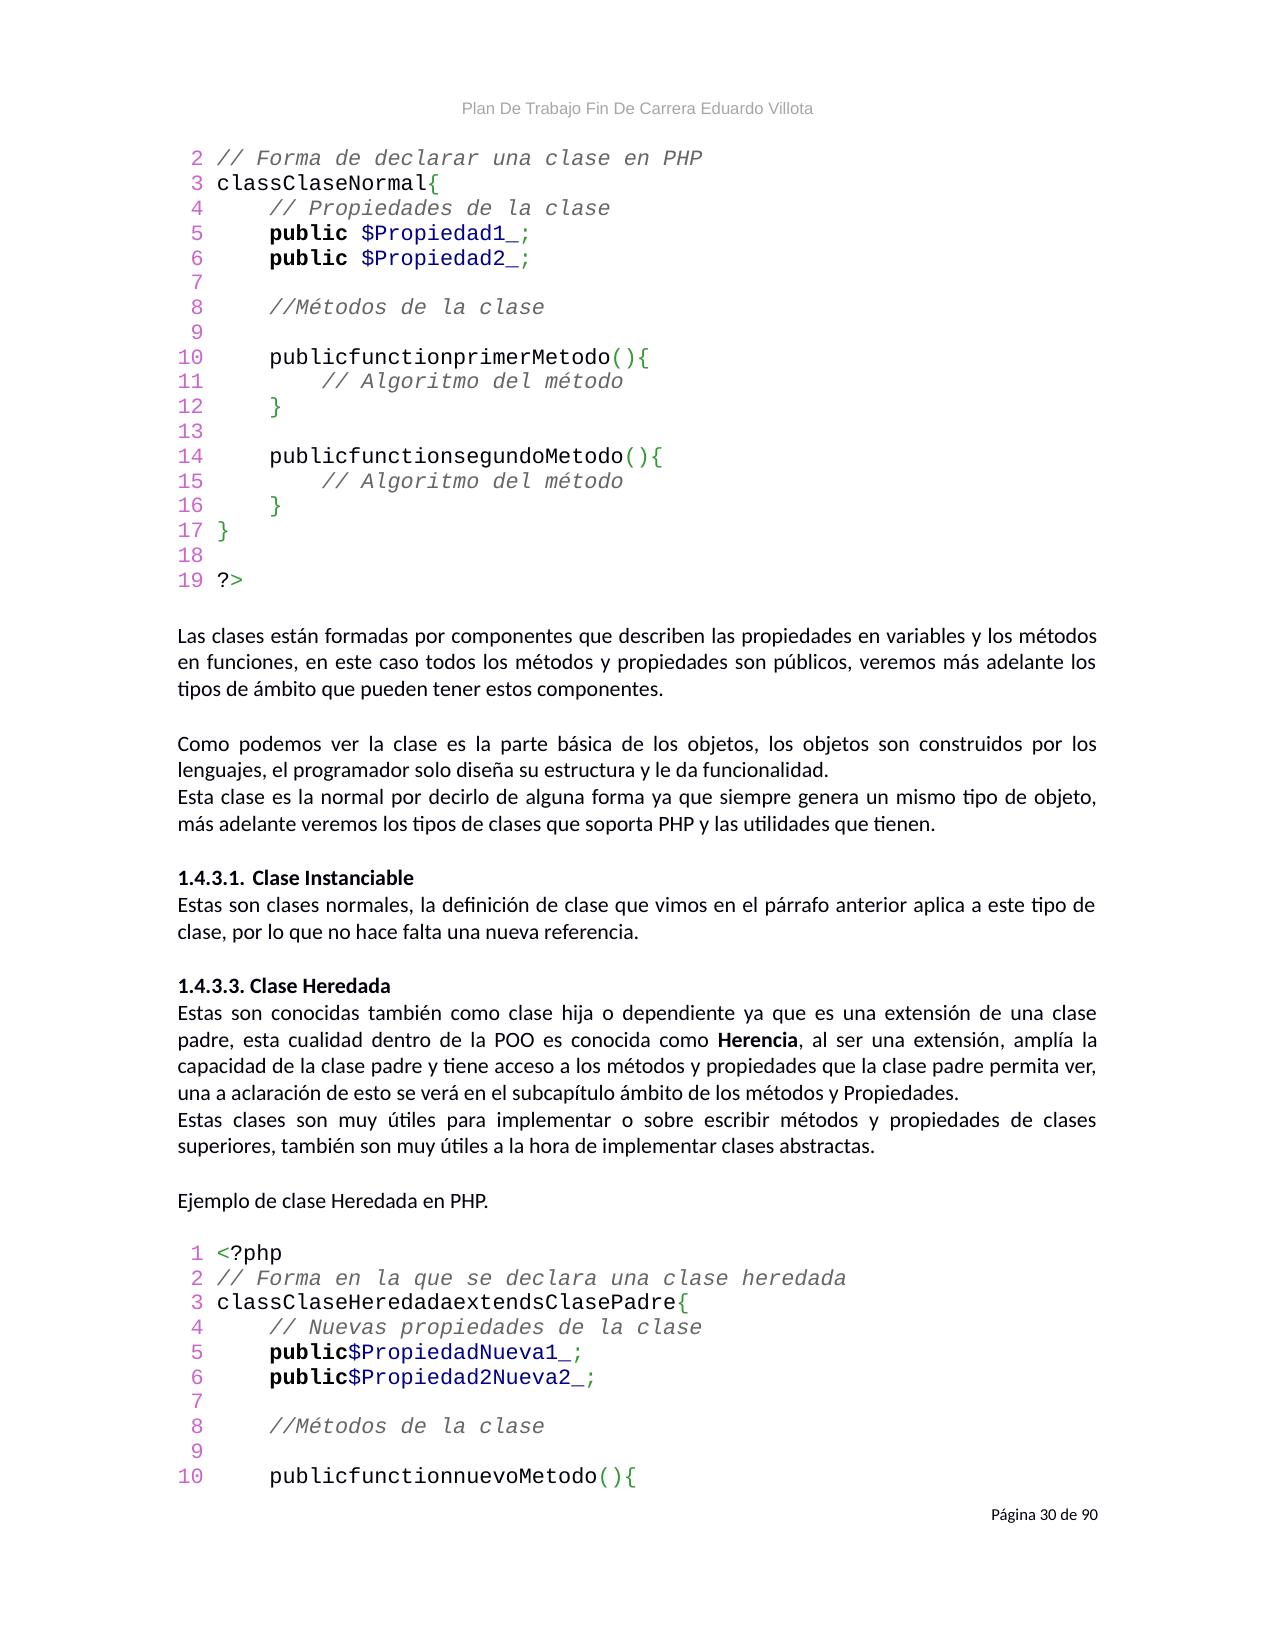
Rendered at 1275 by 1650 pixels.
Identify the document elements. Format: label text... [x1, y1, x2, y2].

text 9 [177, 321, 1098, 346]
text 15 // Algoritmo del método [177, 470, 1098, 495]
text 3 classClaseHeredadaextendsClasePadre{ [177, 1292, 1098, 1316]
text 4 // Nuevas propiedades de la clase [177, 1316, 1098, 1341]
text 7 [177, 272, 1098, 296]
text 10 publicfunctionnuevoMetodo(){ [177, 1465, 1098, 1490]
text Como podemos ver la clase es la parte básica de los objetos, los objetos son construidos por los lenguajes, el programador solo diseña su estructura y le da funcionalidad. [177, 730, 1098, 783]
text 8 //Métodos de la clase [177, 296, 1098, 321]
text Estas son clases normales, la definición de clase que vimos en el párrafo anterior aplica a este tipo de clase, por lo que no hace falta una nueva referencia. [177, 891, 1098, 944]
text 5 public $Propiedad1_; [177, 222, 1098, 247]
text Estas son conocidas también como clase hija o dependiente ya que es una extensión de una clase padre, esta cualidad dentro de la POO es conocida como Herencia, al ser una extensión, amplía la capacidad de la clase padre y tiene acceso a los métodos y propiedades que la clase padre permita ver, una a aclaración de esto se verá en el subcapítulo ámbito de los métodos y Propiedades. [177, 999, 1098, 1106]
text 7 [177, 1391, 1098, 1416]
text 16 } [177, 495, 1098, 519]
text 1 <?php [177, 1242, 1098, 1267]
text 8 //Métodos de la clase [177, 1416, 1098, 1440]
text 17 } [177, 519, 1098, 544]
text Las clases están formadas por componentes que describen las propiedades en variables y los métodos en funciones, en este caso todos los métodos y propiedades son públicos, veremos más adelante los tipos de ámbito que pueden tener estos componentes. [177, 622, 1098, 702]
text 1.4.3.3. Clase Heredada [177, 973, 1098, 999]
text 3 classClaseNormal{ [177, 172, 1098, 197]
text 12 } [177, 396, 1098, 420]
text 18 [177, 544, 1098, 569]
text 14 publicfunctionsegundoMetodo(){ [177, 445, 1098, 470]
text Estas clases son muy útiles para implementar o sobre escribir métodos y propiedades de clases superiores, también son muy útiles a la hora de implementar clases abstractas. [177, 1106, 1098, 1159]
text Ejemplo de clase Heredada en PHP. [177, 1187, 1098, 1214]
text 9 [177, 1440, 1098, 1465]
text Esta clase es la normal por decirlo de alguna forma ya que siempre genera un mismo tipo de objeto, más adelante veremos los tipos de clases que soporta PHP y las utilidades que tienen. [177, 783, 1098, 837]
text 1.4.3.1. Clase Instanciable [177, 864, 1098, 891]
text 4 // Propiedades de la clase [177, 197, 1098, 222]
text 5 public$PropiedadNueva1_; [177, 1341, 1098, 1366]
text 11 // Algoritmo del método [177, 371, 1098, 396]
text 19 ?> [177, 569, 1098, 594]
text 2 // Forma de declarar una clase en PHP [177, 148, 1098, 172]
text 6 public$Propiedad2Nueva2_; [177, 1366, 1098, 1391]
text 10 publicfunctionprimerMetodo(){ [177, 346, 1098, 371]
text 13 [177, 420, 1098, 445]
text 2 // Forma en la que se declara una clase heredada [177, 1267, 1098, 1292]
text 6 public $Propiedad2_; [177, 247, 1098, 272]
